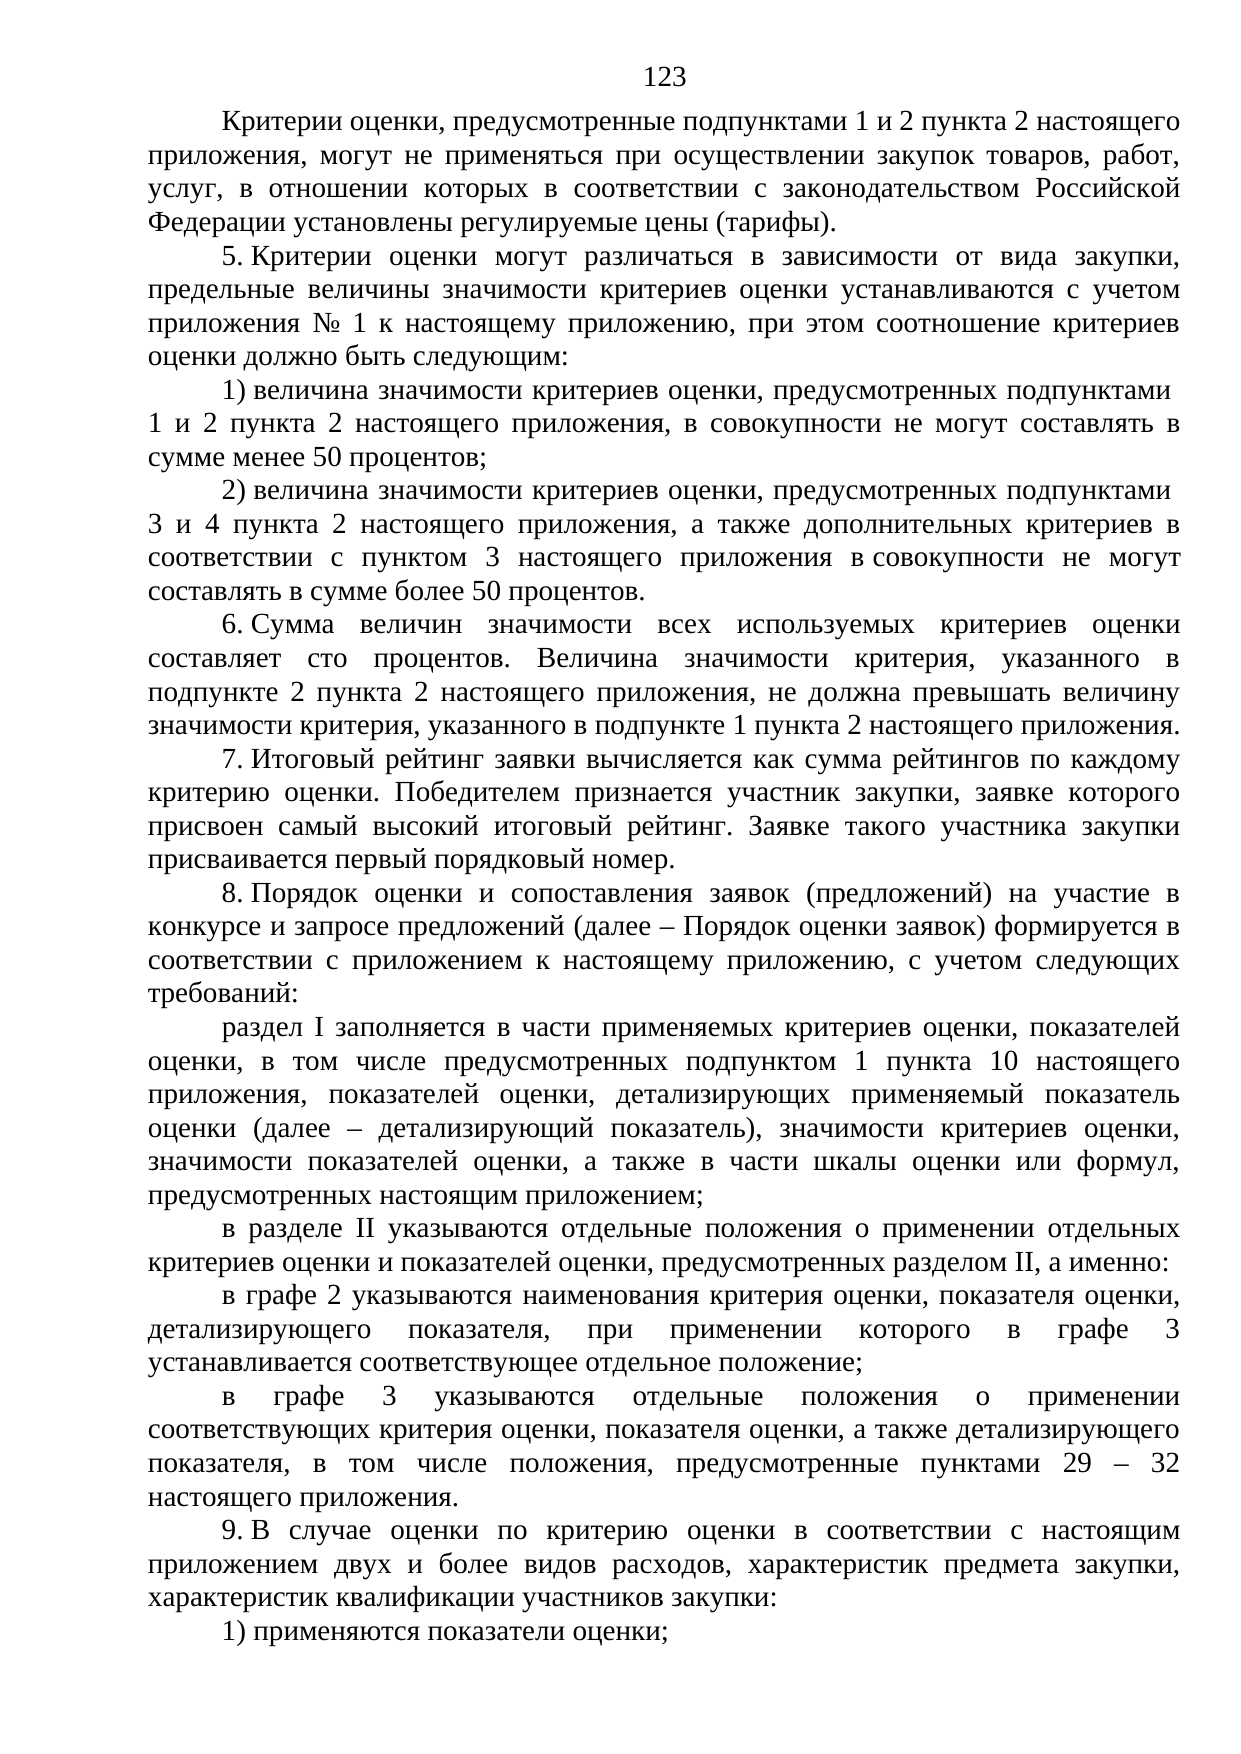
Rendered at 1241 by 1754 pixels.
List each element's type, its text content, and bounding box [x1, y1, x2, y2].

text 2) величина значимости критериев оценки, предусмотренных подпунктами 3 и 4 пункта 2 настоящего приложения, а также дополнительных критериев в соответствии с пунктом 3 настоящего приложения в совокупности не могут составлять в сумме более 50 процентов. [148, 472, 1181, 607]
text раздел I заполняется в части применяемых критериев оценки, показателей оценки, в том числе предусмотренных подпунктом 1 пункта 10 настоящего приложения, показателей оценки, детализирующих применяемый показатель оценки (далее – детализирующий показатель), значимости критериев оценки, значимости показателей оценки, а также в части шкалы оценки или формул, предусмотренных настоящим приложением; [148, 1009, 1181, 1210]
text 7. Итоговый рейтинг заявки вычисляется как сумма рейтингов по каждому критерию оценки. Победителем признается участник закупки, заявке которого присвоен самый высокий итоговый рейтинг. Заявке такого участника закупки присваивается первый порядковый номер. [148, 741, 1181, 875]
text 8. Порядок оценки и сопоставления заявок (предложений) на участие в конкурсе и запросе предложений (далее – Порядок оценки заявок) формируется в соответствии с приложением к настоящему приложению, с учетом следующих требований: [148, 875, 1181, 1009]
text 9. В случае оценки по критерию оценки в соответствии с настоящим приложением двух и более видов расходов, характеристик предмета закупки, характеристик квалификации участников закупки: [148, 1512, 1181, 1613]
text в разделе II указываются отдельные положения о применении отдельных критериев оценки и показателей оценки, предусмотренных разделом II, а именно: [148, 1210, 1181, 1277]
text Критерии оценки, предусмотренные подпунктами 1 и 2 пункта 2 настоящего приложения, могут не применяться при осуществлении закупок товаров, работ, услуг, в отношении которых в соответствии с законодательством Российской Федерации установлены регулируемые цены (тарифы). [148, 103, 1181, 238]
text 1) величина значимости критериев оценки, предусмотренных подпунктами 1 и 2 пункта 2 настоящего приложения, в совокупности не могут составлять в сумме менее 50 процентов; [148, 372, 1181, 472]
text 6. Сумма величин значимости всех используемых критериев оценки составляет сто процентов. Величина значимости критерия, указанного в подпункте 2 пункта 2 настоящего приложения, не должна превышать величину значимости критерия, указанного в подпункте 1 пункта 2 настоящего приложения. [148, 607, 1181, 741]
text 1) применяются показатели оценки; [148, 1613, 1181, 1646]
text в графе 3 указываются отдельные положения о применении соответствующих критерия оценки, показателя оценки, а также детализирующего показателя, в том числе положения, предусмотренные пунктами 29 – 32 настоящего приложения. [148, 1378, 1181, 1512]
text 5. Критерии оценки могут различаться в зависимости от вида закупки, предельные величины значимости критериев оценки устанавливаются с учетом приложения № 1 к настоящему приложению, при этом соотношение критериев оценки должно быть следующим: [148, 238, 1181, 372]
text в графе 2 указываются наименования критерия оценки, показателя оценки, детализирующего показателя, при применении которого в графе 3 устанавливается соответствующее отдельное положение; [148, 1277, 1181, 1378]
